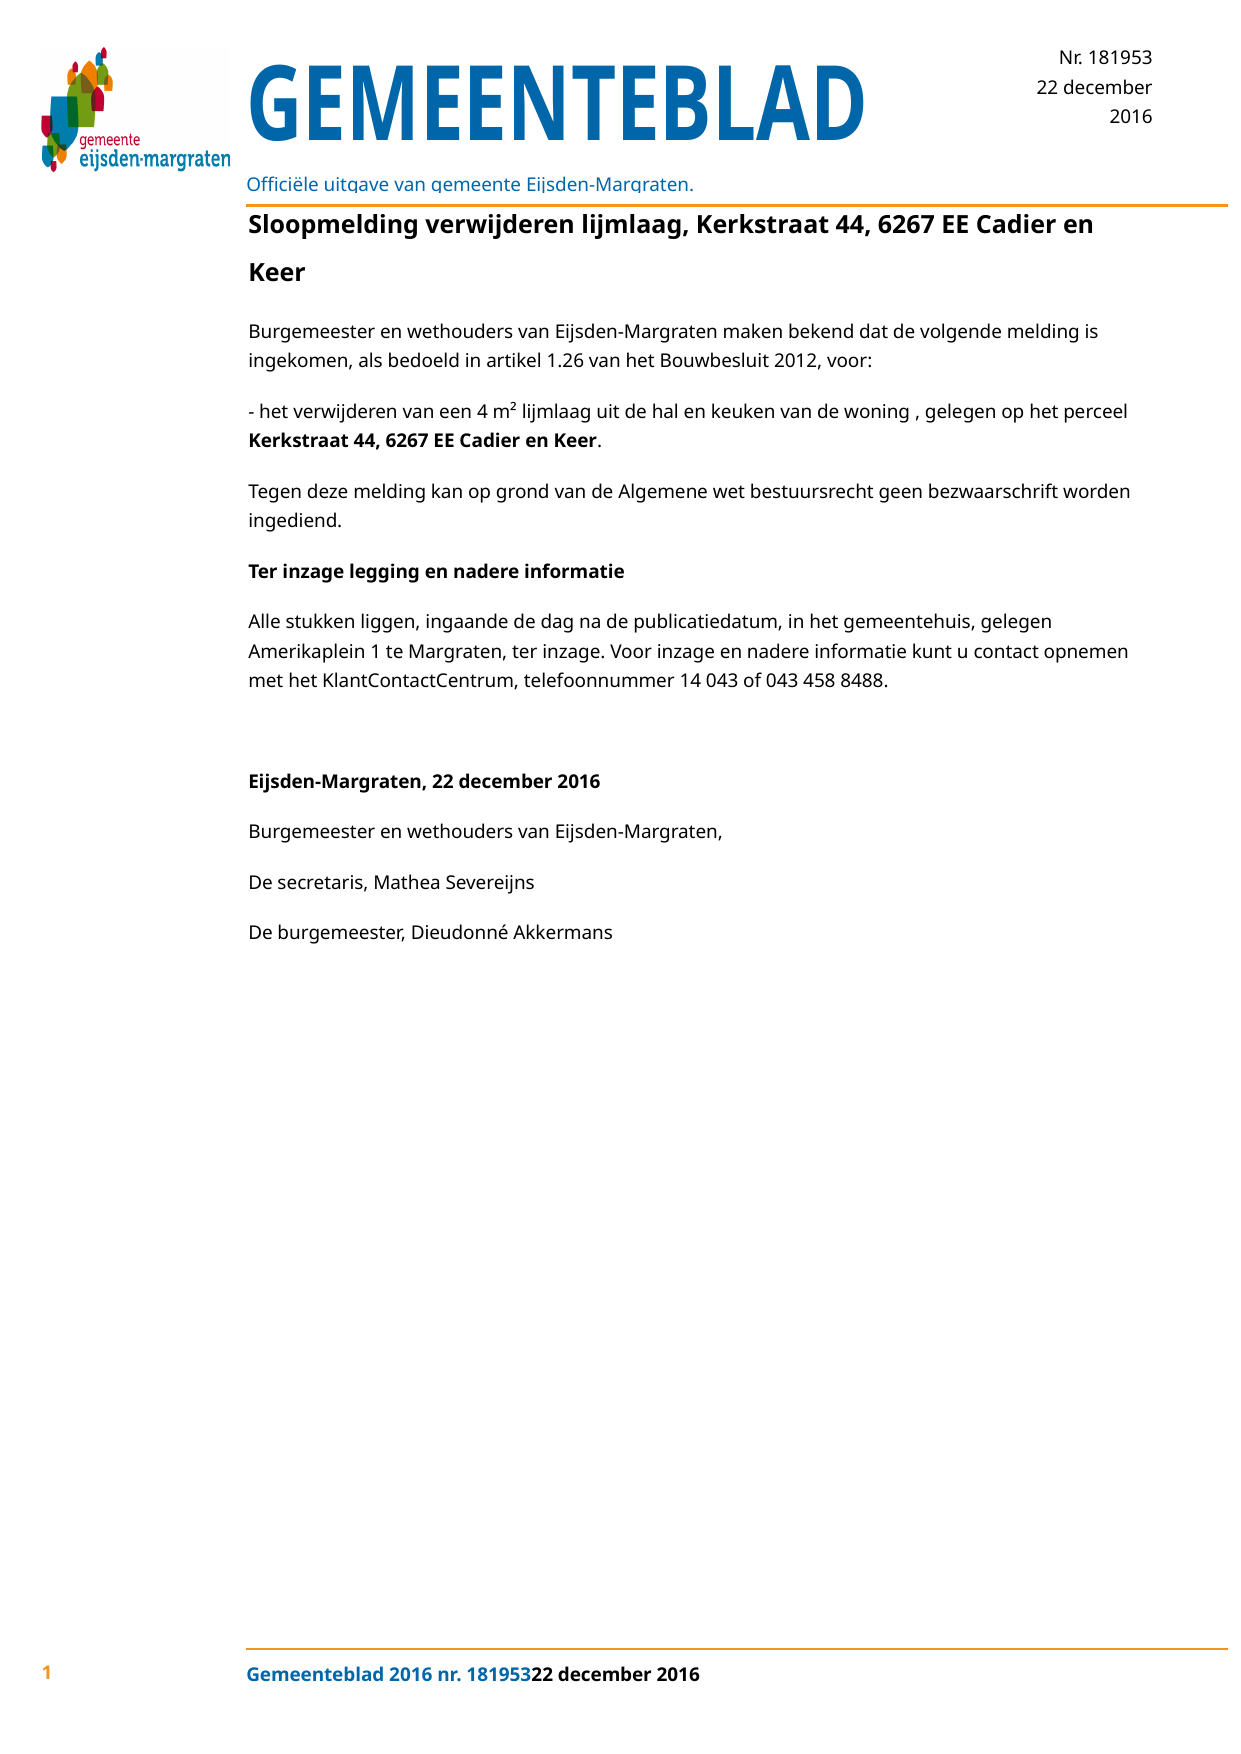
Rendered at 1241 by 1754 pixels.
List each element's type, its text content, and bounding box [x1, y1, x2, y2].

text Burgemeester en wethouders van Eijsden-Margraten, [248, 819, 1152, 844]
text Tegen deze melding kan op grond van de Algemene wet bestuursrecht geen bezwaarschrift worden ingediend. [248, 478, 1152, 533]
text Sloopmelding verwijderen lijmlaag, Kerkstraat 44, 6267 EE Cadier en Keer [248, 207, 1152, 288]
text Eijsden-Margraten, 22 december 2016 [248, 768, 1152, 794]
text De secretaris, Mathea Severeijns [248, 869, 1152, 895]
text De burgemeester, Dieudonné Akkermans [248, 919, 1152, 945]
picture [41, 47, 231, 172]
text Burgemeester en wethouders van Eijsden-Margraten maken bekend dat de volgende melding is ingekomen, als bedoeld in artikel 1.26 van het Bouwbesluit 2012, voor: [248, 318, 1152, 373]
text Alle stukken liggen, ingaande de dag na de publicatiedatum, in het gemeentehuis, gelegen Amerikaplein 1 te Margraten, ter inzage. Voor inzage en nadere informatie kunt u contact opnemen met het KlantContactCentrum, telefoonnummer 14 043 of 043 458 8488. [248, 608, 1152, 693]
text - het verwijderen van een 4 m² lijmlaag uit de hal en keuken van de woning , gelegen op het perceel Kerkstraat 44, 6267 EE Cadier en Keer. [248, 398, 1152, 453]
text Ter inzage legging en nadere informatie [248, 558, 1152, 584]
